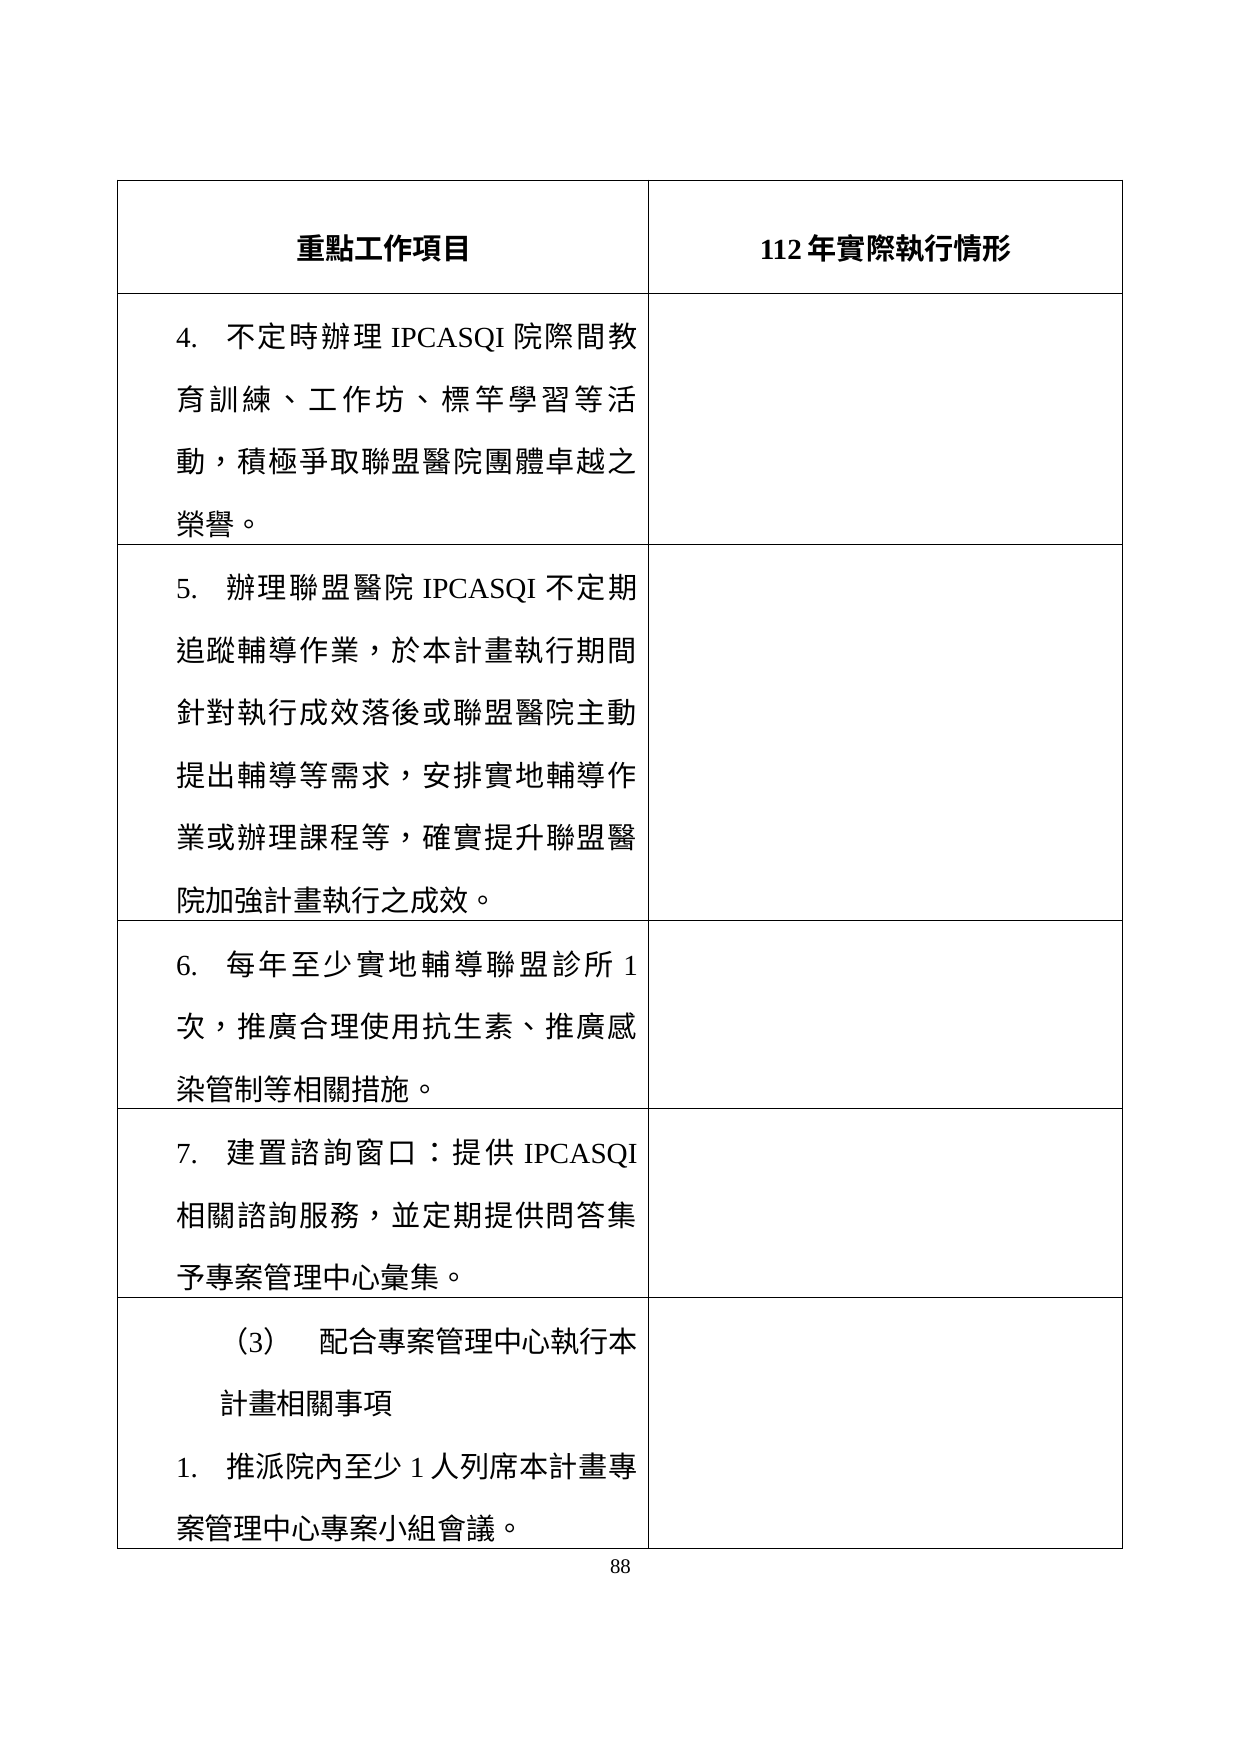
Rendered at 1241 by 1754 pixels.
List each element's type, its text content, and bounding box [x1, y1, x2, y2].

table_cell [649, 545, 1122, 919]
table_cell [649, 1109, 1122, 1297]
table_cell [649, 1298, 1122, 1548]
table_cell 每年至少實地輔導聯盟診所1次，推廣合理使用抗生素、推廣感染管制等相關措施。 [118, 921, 648, 1108]
table_cell [649, 921, 1122, 1108]
table_cell [649, 294, 1122, 543]
table_cell 不定時辦理IPCASQI院際間教育訓練、工作坊、標竿學習等活動，積極爭取聯盟醫院團體卓越之榮譽。 [118, 294, 648, 543]
table_header 重點工作項目 [118, 181, 648, 292]
table_cell 辦理聯盟醫院IPCASQI不定期追蹤輔導作業，於本計畫執行期間針對執行成效落後或聯盟醫院主動提出輔導等需求，安排實地輔導作業或辦理課程等，確實提升聯盟醫院加強計畫執行之成效。 [118, 545, 648, 919]
table_cell 配合專案管理中心執行本計畫相關事項 推派院內至少1人列席本計畫專案管理中心專案小組會議。 [118, 1298, 648, 1548]
table_header 112年實際執行情形 [649, 181, 1122, 292]
table_cell 建置諮詢窗口：提供IPCASQI相關諮詢服務，並定期提供問答集予專案管理中心彙集。 [118, 1109, 648, 1297]
